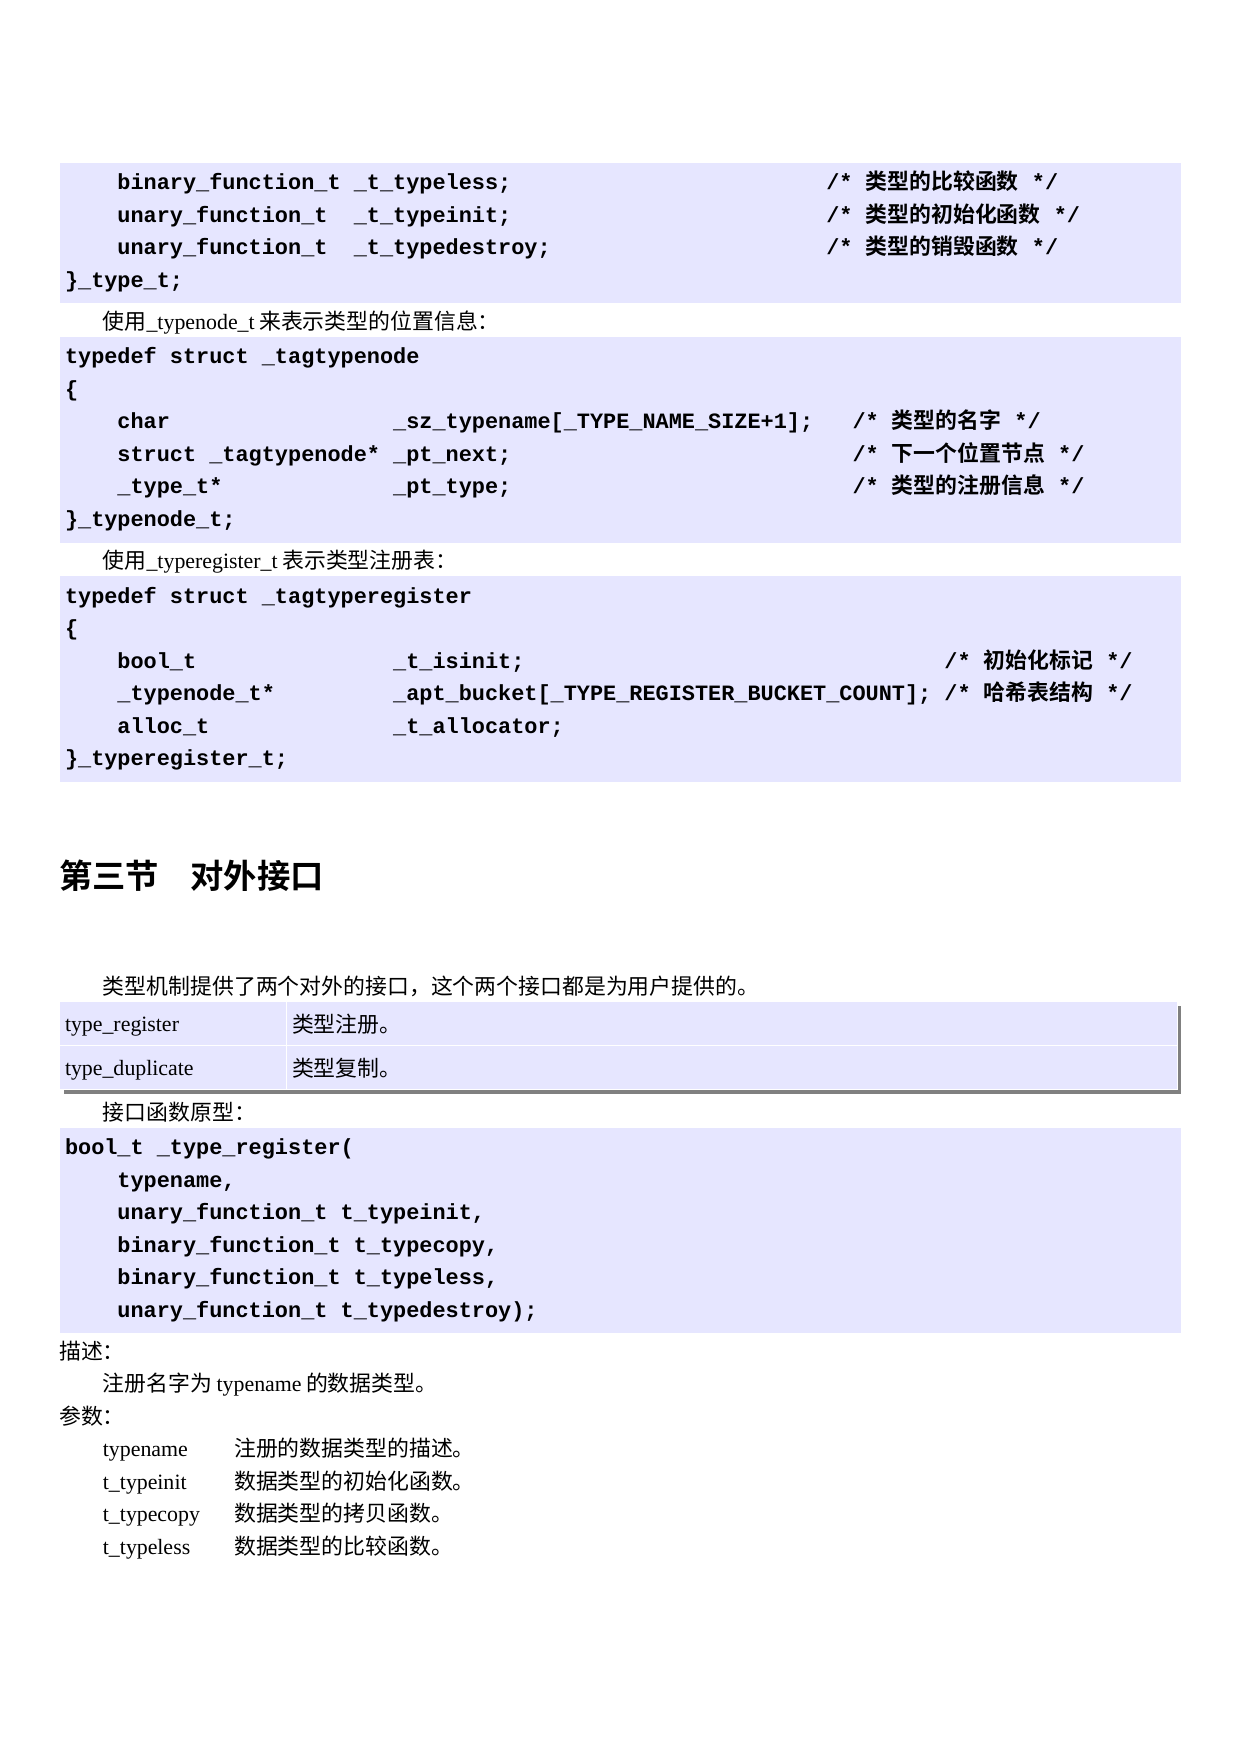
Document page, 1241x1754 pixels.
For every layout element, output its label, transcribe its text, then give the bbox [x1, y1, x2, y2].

text 描述： [59, 1334, 1181, 1366]
text 注册名字为typename的数据类型。 [59, 1366, 1181, 1398]
table_header typedef struct _tagtyperegister { bool_t _t_isinit; /* 初始化标记 */ _typenode_t* _apt_bucket[_TYPE_REGISTER_BUCKET_COUNT]; /* 哈希表结构 */ alloc_t _t_allocator; }_typeregister_t; [60, 576, 1181, 782]
text t_typeinit 数据类型的初始化函数。 [59, 1463, 1181, 1496]
table_cell 类型复制。 [287, 1046, 1177, 1089]
table_header binary_function_t _t_typeless; /* 类型的比较函数 */ unary_function_t _t_typeinit; /* 类型的初始化函数 */ unary_function_t _t_typedestroy; /* 类型的销毁函数 */ }_type_t; [60, 163, 1181, 303]
text 使用_typenode_t来表示类型的位置信息： [59, 305, 1181, 336]
table_header type_register [60, 1002, 286, 1045]
text typename 注册的数据类型的描述。 [59, 1431, 1181, 1463]
table_header bool_t _type_register( typename, unary_function_t t_typeinit, binary_function_t t_typecopy, binary_function_t t_typeless, unary_function_t t_typedestroy); [60, 1128, 1181, 1333]
table_header 类型注册。 [287, 1002, 1177, 1045]
table_header typedef struct _tagtypenode { char _sz_typename[_TYPE_NAME_SIZE+1]; /* 类型的名字 */ struct _tagtypenode* _pt_next; /* 下一个位置节点 */ _type_t* _pt_type; /* 类型的注册信息 */ }_typenode_t; [60, 337, 1181, 543]
text t_typecopy 数据类型的拷贝函数。 [59, 1496, 1181, 1528]
text 类型机制提供了两个对外的接口，这个两个接口都是为用户提供的。 [59, 969, 1181, 1001]
text 参数： [59, 1398, 1181, 1431]
text 使用_typeregister_t表示类型注册表： [59, 544, 1181, 575]
text t_typeless 数据类型的比较函数。 [59, 1528, 1181, 1561]
subtitle 对外接口 [59, 841, 1181, 906]
text 接口函数原型： [59, 1094, 1181, 1127]
table_cell type_duplicate [60, 1046, 286, 1089]
